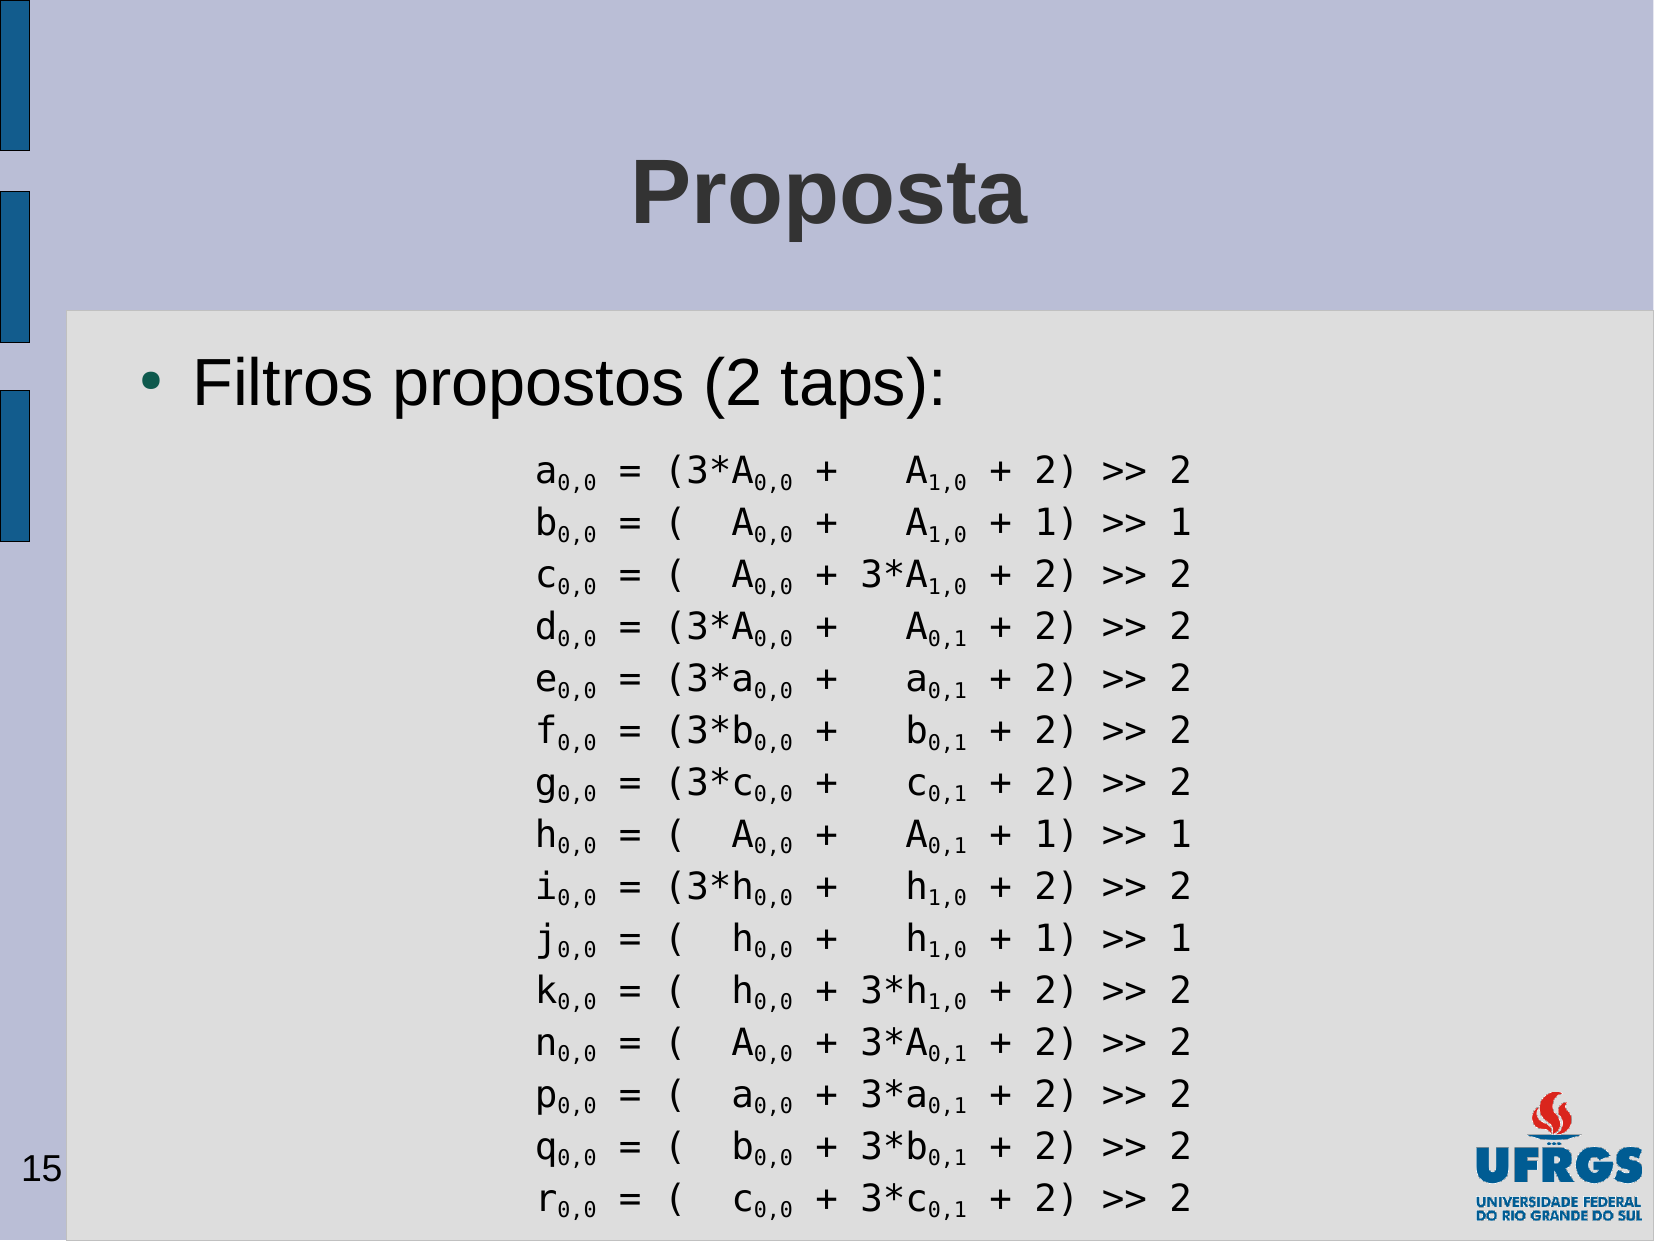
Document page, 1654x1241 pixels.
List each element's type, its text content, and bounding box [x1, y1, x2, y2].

title Proposta [123, 88, 1536, 296]
picture [1534, 1092, 1642, 1221]
list Filtros propostos (2 taps): a0,0 = (3*A0,0 + A1,0 + 2) >> 2 b0,0 = ( A0,0 + A1,0 + 1) >> 1 c0,0 = ( A0,0 + 3*A1,0 + 2) >> 2 d0,0 = (3*A0,0 + A0,1 + 2) >> 2 e0,0 = (3*a0,0 + a0,1 + 2) >> 2 f0,0 = (3*b0,0 + b0,1 + 2) >> 2 g0,0 = (3*c0,0 + c0,1 + 2) >> 2 h0,0 = ( A0,0 + A0,1 + 1) >> 1 i0,0 = (3*h0,0 + h1,0 + 2) >> 2 j0,0 = ( h0,0 + h1,0 + 1) >> 1 k0,0 = ( h0,0 + 3*h1,0 + 2) >> 2 n0,0 = ( A0,0 + 3*A0,1 + 2) >> 2 p0,0 = ( a0,0 + 3*a0,1 + 2) >> 2 q0,0 = ( b0,0 + 3*b0,1 + 2) >> 2 r0,0 = ( c0,0 + 3*c0,1 + 2) >> 2 [121, 344, 1534, 1241]
